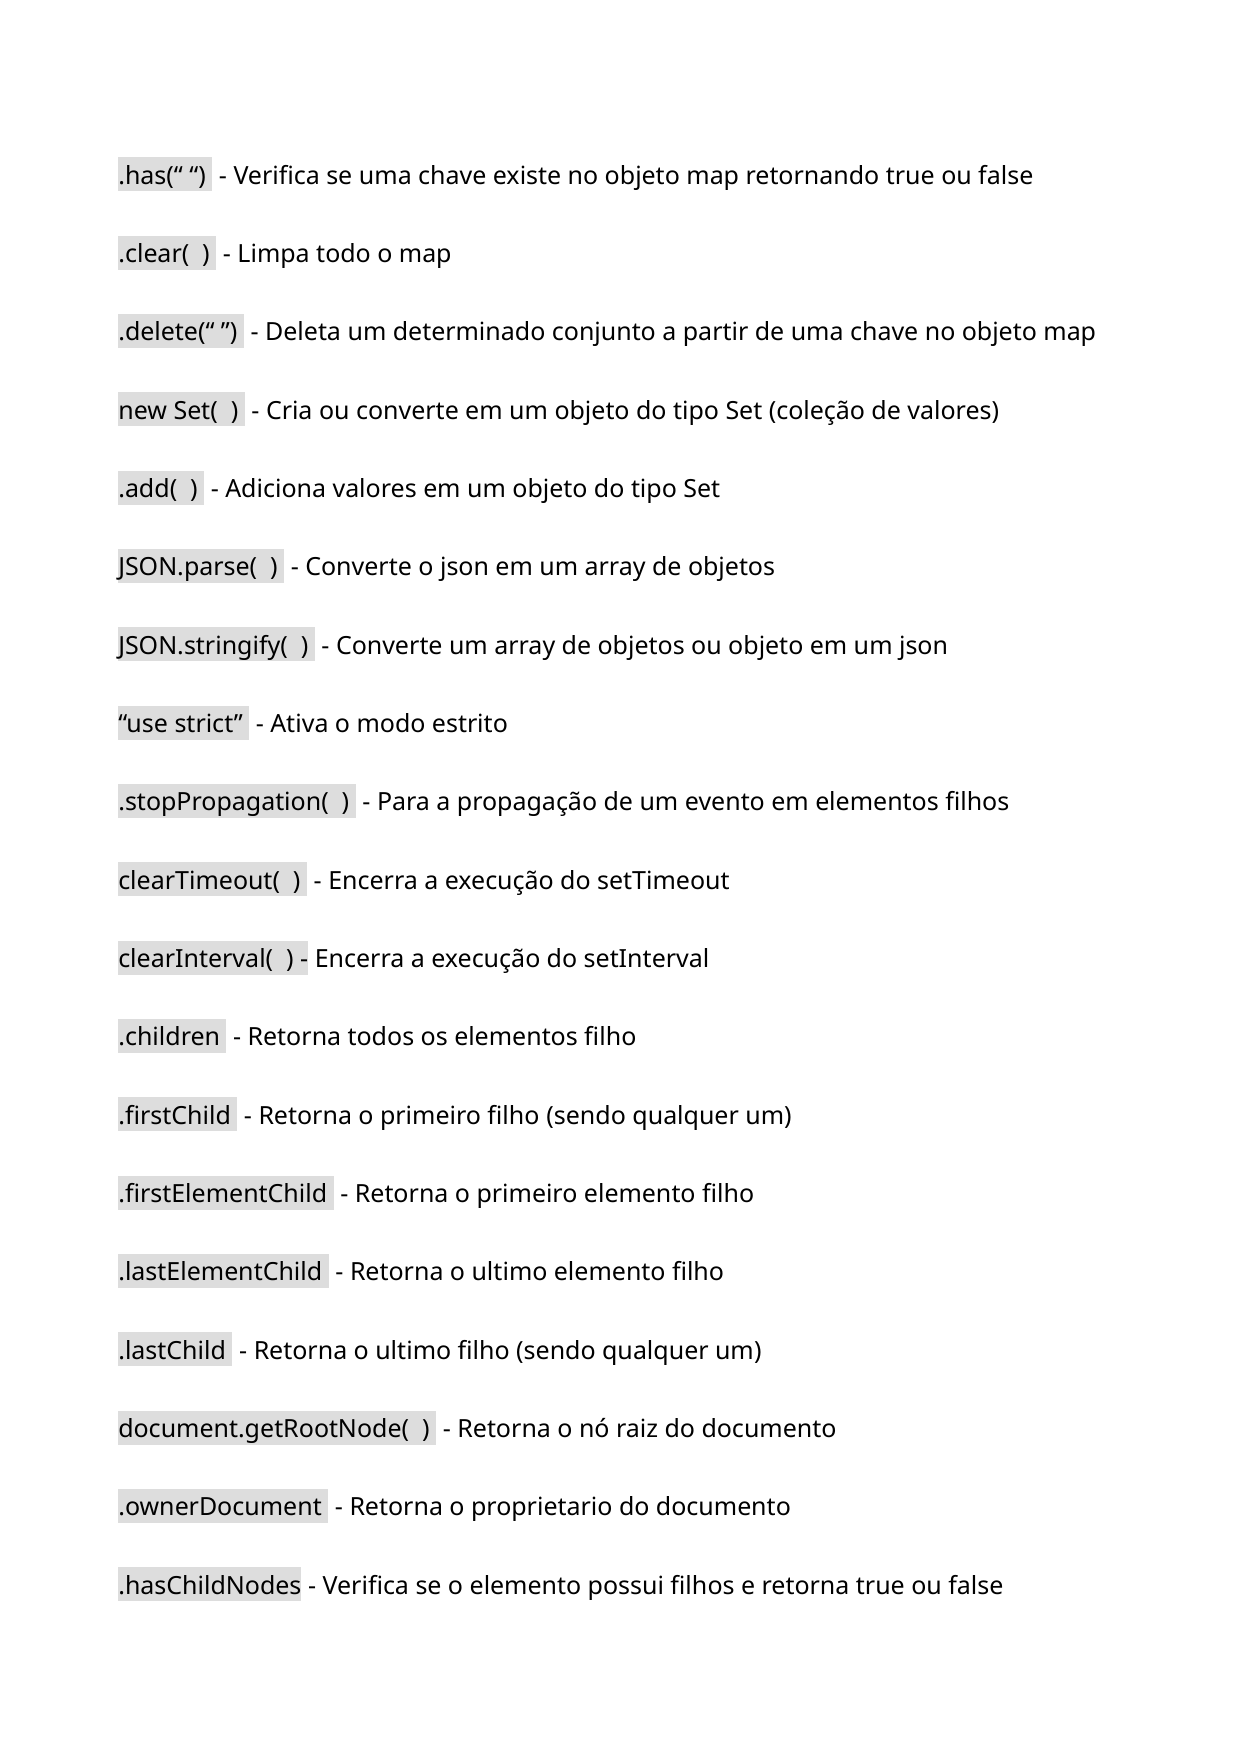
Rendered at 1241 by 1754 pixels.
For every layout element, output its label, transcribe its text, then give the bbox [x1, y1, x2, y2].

text .clear( ) - Limpa todo o map [118, 236, 1122, 270]
text .ownerDocument - Retorna o proprietario do documento [118, 1489, 1122, 1523]
text .lastChild - Retorna o ultimo filho (sendo qualquer um) [118, 1332, 1122, 1366]
text .stopPropagation( ) - Para a propagação de um evento em elementos filhos [118, 784, 1122, 818]
text .children - Retorna todos os elementos filho [118, 1019, 1122, 1053]
text JSON.stringify( ) - Converte um array de objetos ou objeto em um json [118, 627, 1122, 661]
text new Set( ) - Cria ou converte em um objeto do tipo Set (coleção de valores) [118, 392, 1122, 426]
text .firstChild - Retorna o primeiro filho (sendo qualquer um) [118, 1097, 1122, 1131]
text .firstElementChild - Retorna o primeiro elemento filho [118, 1176, 1122, 1210]
text document.getRootNode( ) - Retorna o nó raiz do documento [118, 1411, 1122, 1445]
text .add( ) - Adiciona valores em um objeto do tipo Set [118, 471, 1122, 505]
text .delete(“ ”) - Deleta um determinado conjunto a partir de uma chave no objeto map [118, 314, 1122, 348]
text .lastElementChild - Retorna o ultimo elemento filho [118, 1254, 1122, 1288]
text .hasChildNodes - Verifica se o elemento possui filhos e retorna true ou false [118, 1567, 1122, 1601]
text clearInterval( ) - Encerra a execução do setInterval [118, 941, 1122, 975]
text .has(“ “) - Verifica se uma chave existe no objeto map retornando true ou false [118, 157, 1122, 191]
text “use strict” - Ativa o modo estrito [118, 706, 1122, 740]
text JSON.parse( ) - Converte o json em um array de objetos [118, 549, 1122, 583]
text clearTimeout( ) - Encerra a execução do setTimeout [118, 862, 1122, 896]
